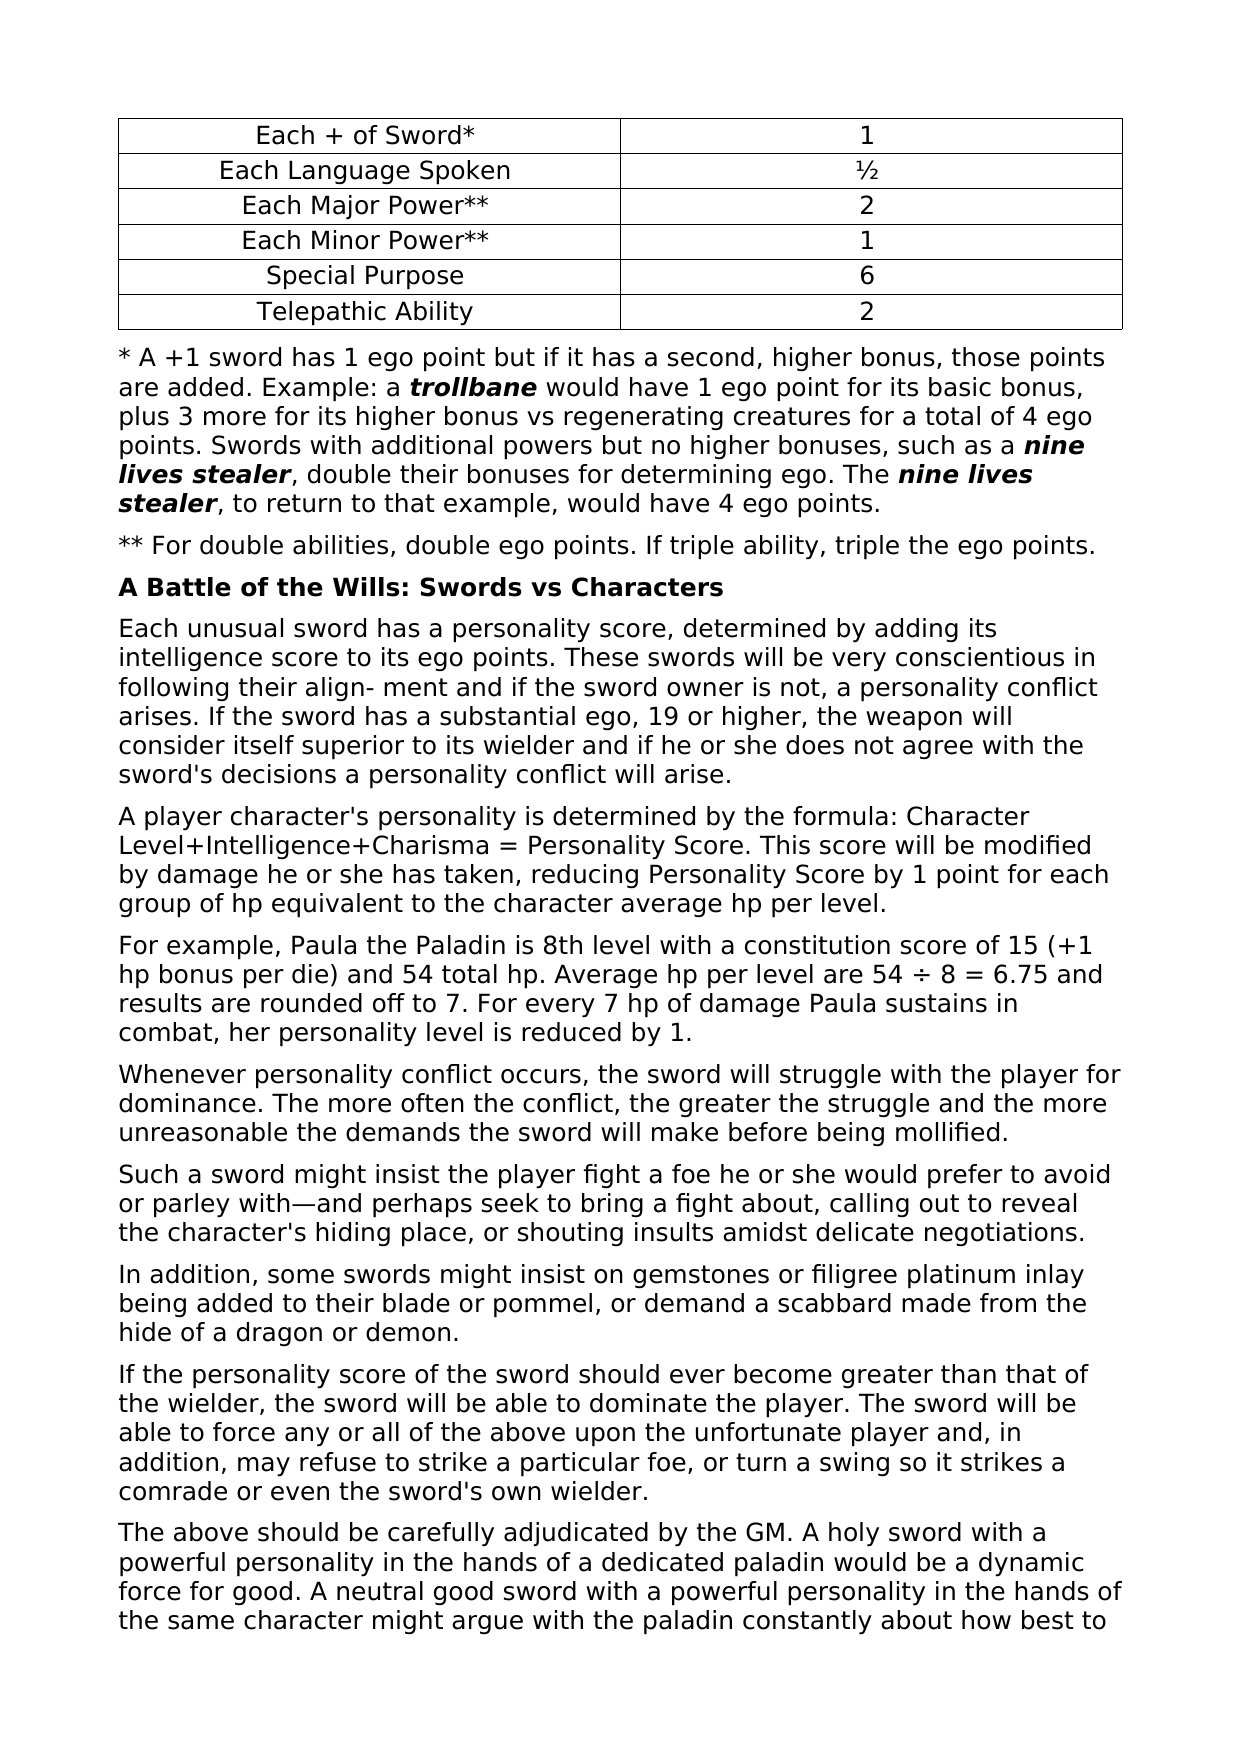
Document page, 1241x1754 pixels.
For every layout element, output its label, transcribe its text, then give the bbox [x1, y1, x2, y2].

text A Battle of the Wills: Swords vs Characters [118, 573, 1122, 602]
text ** For double abilities, double ego points. If triple ability, triple the ego points. [118, 531, 1122, 560]
table_cell Each Minor Power** [119, 225, 620, 258]
text Each unusual sword has a personality score, determined by adding its intelligence score to its ego points. These swords will be very conscientious in following their align- ment and if the sword owner is not, a personality conflict arises. If the sword has a substantial ego, 19 or higher, the weapon will consider itself superior to its wielder and if he or she does not agree with the sword's decisions a personality conflict will arise. [118, 614, 1122, 789]
table_cell 6 [621, 260, 1122, 294]
table_cell 1 [621, 119, 1122, 153]
text Such a sword might insist the player fight a foe he or she would prefer to avoid or parley with—and perhaps seek to bring a fight about, calling out to reveal the character's hiding place, or shouting insults amidst delicate negotiations. [118, 1160, 1122, 1248]
table_cell ½ [621, 154, 1122, 188]
text The above should be carefully adjudicated by the GM. A holy sword with a powerful personality in the hands of a dedicated paladin would be a dynamic force for good. A neutral good sword with a powerful personality in the hands of the same character might argue with the paladin constantly about how best to [118, 1519, 1122, 1635]
table_cell Each Language Spoken [119, 154, 620, 188]
text In addition, some swords might insist on gemstones or filigree platinum inlay being added to their blade or pommel, or demand a scabbard made from the hide of a dragon or demon. [118, 1260, 1122, 1348]
table_cell Special Purpose [119, 260, 620, 294]
table_cell Each + of Sword* [119, 119, 620, 153]
text A player character's personality is determined by the formula: Character Level+Intelligence+Charisma = Personality Score. This score will be modified by damage he or she has taken, reducing Personality Score by 1 point for each group of hp equivalent to the character average hp per level. [118, 802, 1122, 919]
table_cell 1 [621, 225, 1122, 258]
text * A +1 sword has 1 ego point but if it has a second, higher bonus, those points are added. Example: a trollbane would have 1 ego point for its basic bonus, plus 3 more for its higher bonus vs regenerating creatures for a total of 4 ego points. Swords with additional powers but no higher bonuses, such as a nine lives stealer, double their bonuses for determining ego. The nine lives stealer, to return to that example, would have 4 ego points. [118, 344, 1122, 519]
text Whenever personality conflict occurs, the sword will struggle with the player for dominance. The more often the conflict, the greater the struggle and the more unreasonable the demands the sword will make before being mollified. [118, 1060, 1122, 1148]
table_cell Telepathic Ability [119, 295, 620, 329]
text For example, Paula the Paladin is 8th level with a constitution score of 15 (+1 hp bonus per die) and 54 total hp. Average hp per level are 54 ÷ 8 = 6.75 and results are rounded off to 7. For every 7 hp of damage Paula sustains in combat, her personality level is reduced by 1. [118, 931, 1122, 1048]
text If the personality score of the sword should ever become greater than that of the wielder, the sword will be able to dominate the player. The sword will be able to force any or all of the above upon the unfortunate player and, in addition, may refuse to strike a particular foe, or turn a swing so it strikes a comrade or even the sword's own wielder. [118, 1360, 1122, 1506]
table_cell 2 [621, 189, 1122, 223]
table_cell 2 [621, 295, 1122, 329]
table_cell Each Major Power** [119, 189, 620, 223]
